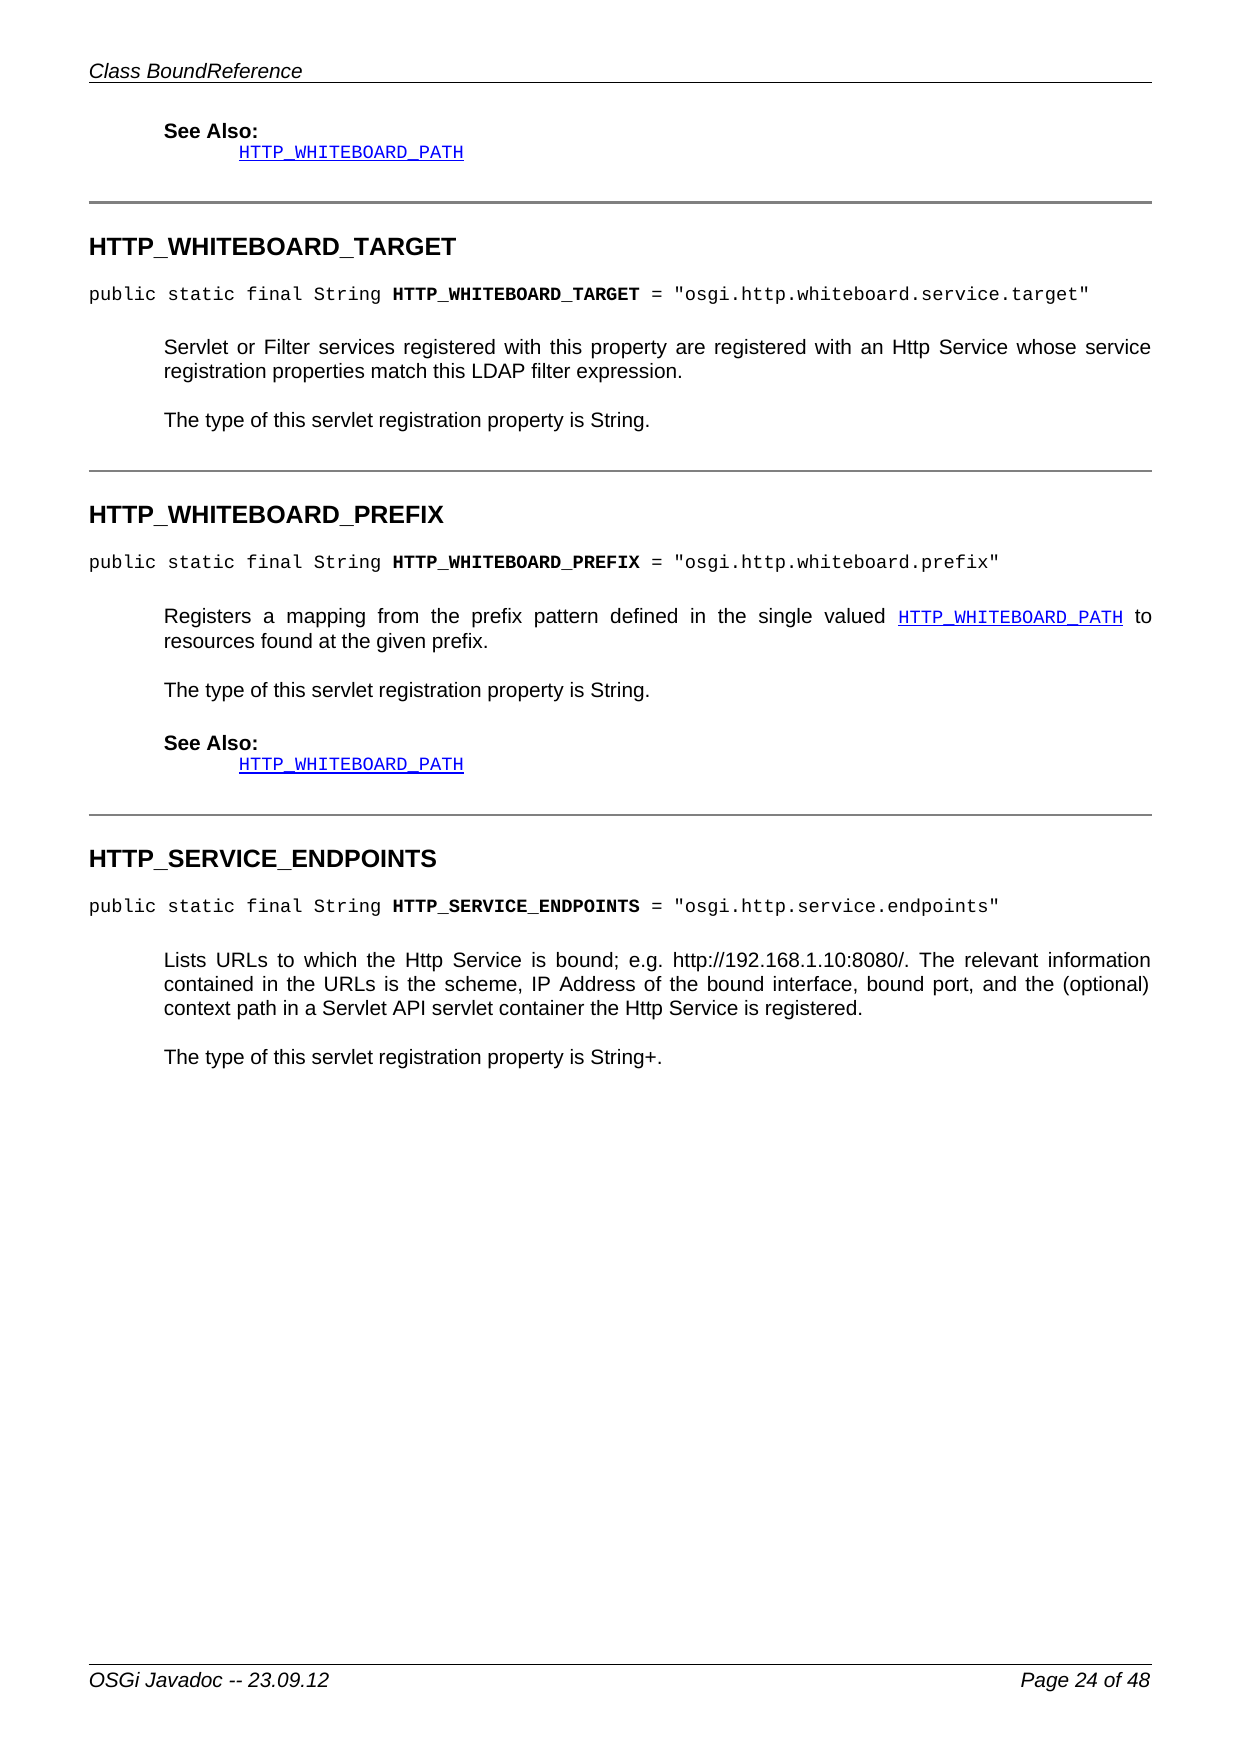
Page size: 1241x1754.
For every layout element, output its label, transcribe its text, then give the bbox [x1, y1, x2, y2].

text The type of this servlet registration property is String. [163, 408, 1152, 432]
text Lists URLs to which the Http Service is bound; e.g. http://192.168.1.10:8080/. The relevant information contained in the URLs is the scheme, IP Address of the bound interface, bound port, and the (optional) context path in a Servlet API servlet container the Http Service is registered. [163, 948, 1152, 1019]
text See Also: [163, 118, 1152, 142]
text HTTP_WHITEBOARD_PATH [238, 755, 1152, 776]
subtitle HTTP_SERVICE_ENDPOINTS [88, 844, 1152, 873]
text HTTP_WHITEBOARD_PATH [238, 142, 1152, 164]
text public static final String HTTP_WHITEBOARD_TARGET = "osgi.http.whiteboard.service.target" [88, 285, 1152, 306]
text The type of this servlet registration property is String+. [163, 1044, 1152, 1068]
subtitle HTTP_WHITEBOARD_PREFIX [88, 500, 1152, 529]
text See Also: [163, 731, 1152, 755]
text public static final String HTTP_WHITEBOARD_PREFIX = "osgi.http.whiteboard.prefix" [88, 553, 1152, 574]
text The type of this servlet registration property is String. [163, 678, 1152, 702]
text Registers a mapping from the prefix pattern defined in the single valued HTTP_WHITEBOARD_PATH to resources found at the given prefix. [163, 604, 1152, 653]
text Servlet or Filter services registered with this property are registered with an Http Service whose service registration properties match this LDAP filter expression. [163, 335, 1152, 383]
text public static final String HTTP_SERVICE_ENDPOINTS = "osgi.http.service.endpoints" [88, 897, 1152, 918]
subtitle HTTP_WHITEBOARD_TARGET [88, 232, 1152, 261]
